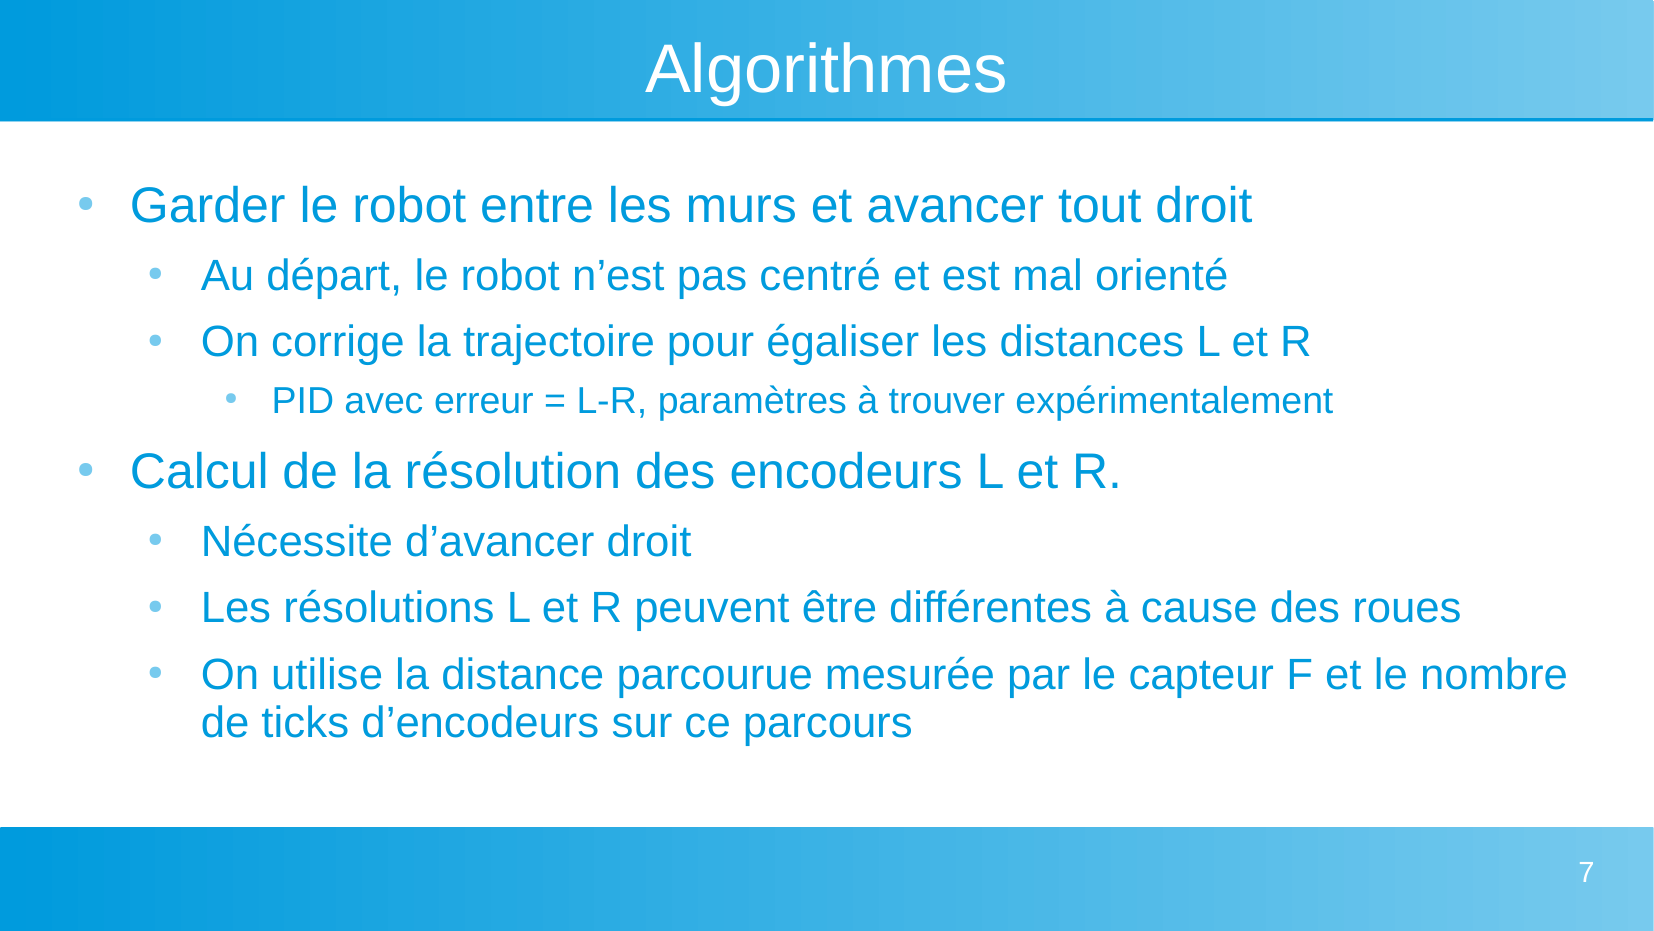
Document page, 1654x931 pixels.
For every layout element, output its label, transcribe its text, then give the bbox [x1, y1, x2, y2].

list Garder le robot entre les murs et avancer tout droit Au départ, le robot n’est pas centré et est mal orienté On corrige la trajectoire pour égaliser les distances L et R PID avec erreur = L-R, paramètres à trouver expérimentalement Calcul de la résolution des encodeurs L et R. Nécessite d’avancer droit Les résolutions L et R peuvent être différentes à cause des roues On utilise la distance parcourue mesurée par le capteur F et le nombre de ticks d’encodeurs sur ce parcours [59, 177, 1595, 768]
title Algorithmes [59, 29, 1595, 108]
